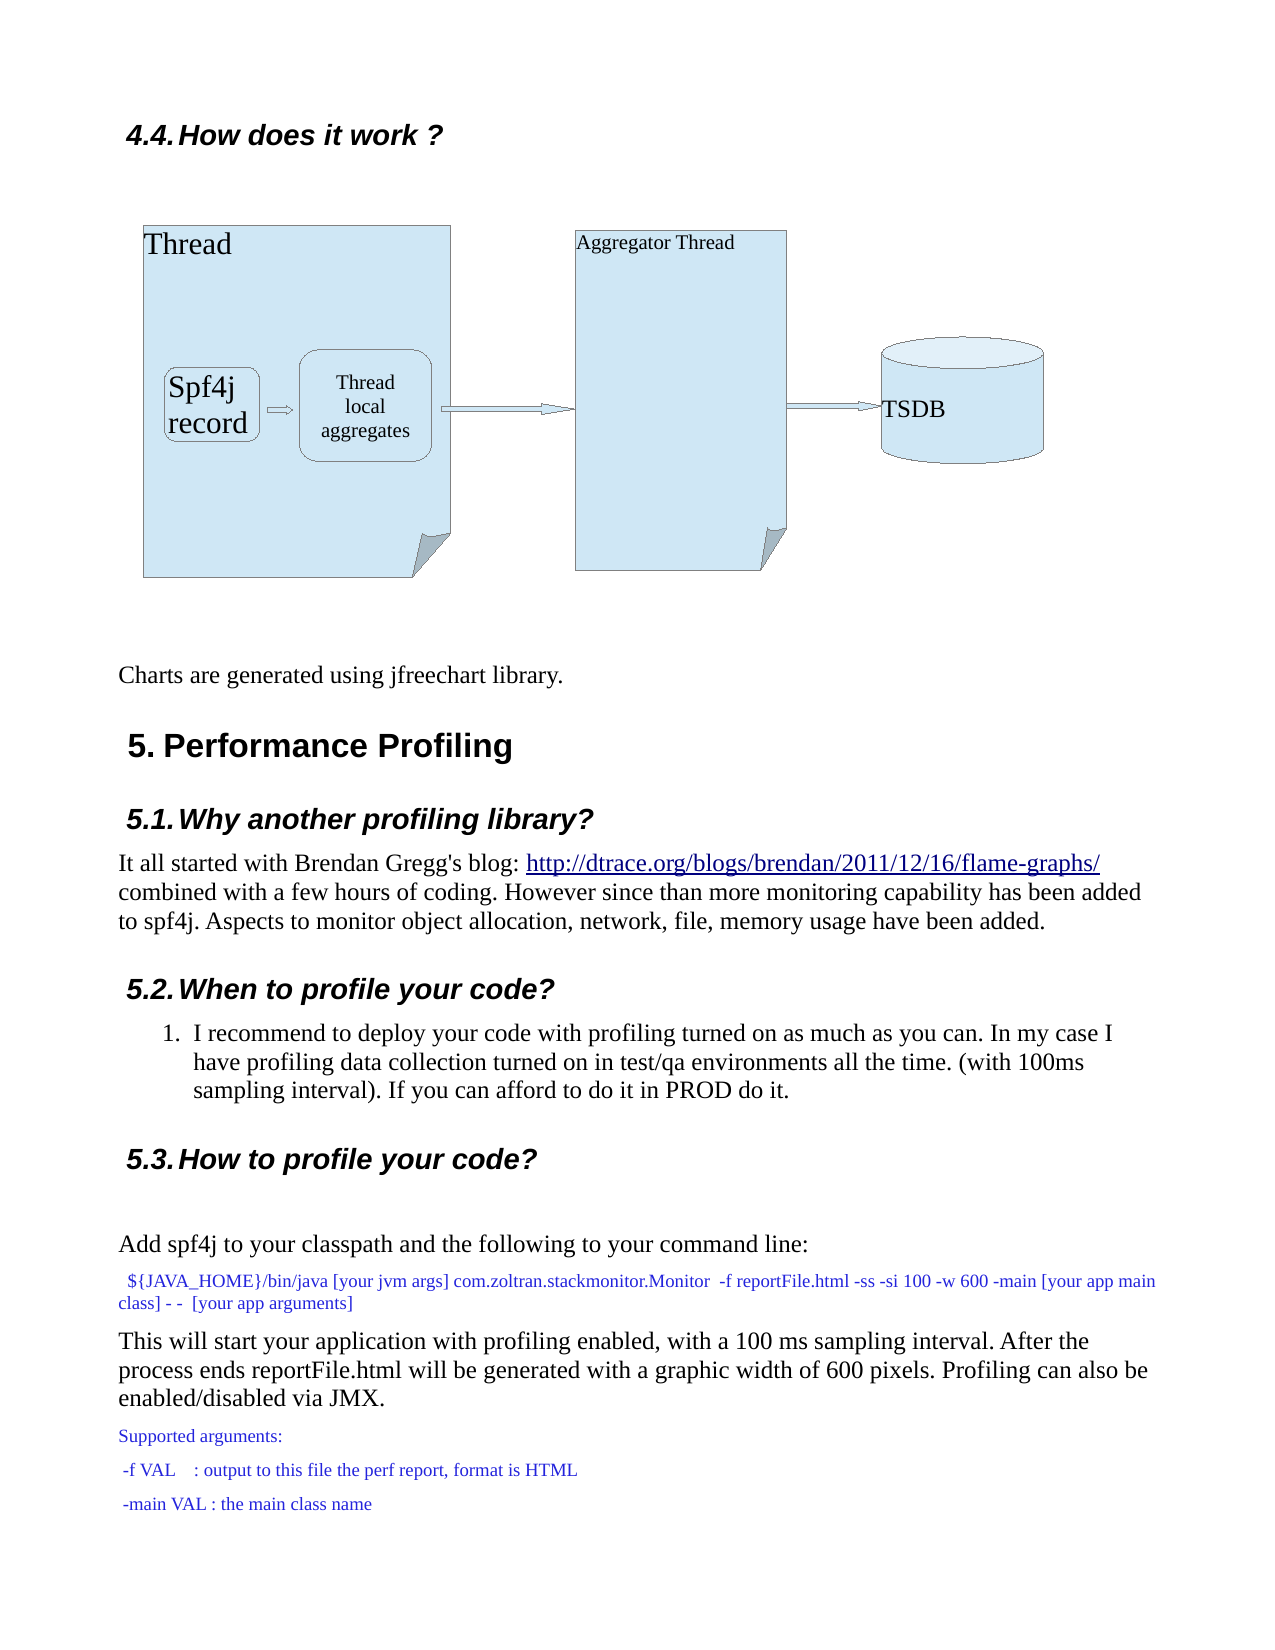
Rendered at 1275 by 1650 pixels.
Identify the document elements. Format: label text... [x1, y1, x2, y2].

subtitle Why another profiling library? [118, 802, 1157, 836]
text This will start your application with profiling enabled, with a 100 ms sampling interval. After the process ends reportFile.html will be generated with a graphic width of 600 pixels. Profiling can also be enabled/disabled via JMX. [118, 1326, 1157, 1412]
text Add spf4j to your classpath and the following to your command line: [118, 1229, 1157, 1258]
text Charts are generated using jfreechart library. [118, 660, 1157, 689]
subtitle How to profile your code? [118, 1142, 1157, 1175]
text ${JAVA_HOME}/bin/java [your jvm args] com.zoltran.stackmonitor.Monitor -f reportFile.html -ss -si 100 -w 600 -main [your app main class] - - [your app arguments] [118, 1270, 1157, 1313]
text It all started with Brendan Gregg's blog: http://dtrace.org/blogs/brendan/2011/12/16/flame-graphs/ combined with a few hours of coding. However since than more monitoring capability has been added to spf4j. Aspects to monitor object allocation, network, file, memory usage have been added. [118, 848, 1157, 934]
text -f VAL : output to this file the perf report, format is HTML [118, 1459, 1157, 1480]
list I recommend to deploy your code with profiling turned on as much as you can. In my case I have profiling data collection turned on in test/qa environments all the time. (with 100ms sampling interval). If you can afford to do it in PROD do it. [156, 1018, 1157, 1104]
text Supported arguments: [118, 1425, 1157, 1446]
subtitle Performance Profiling [118, 726, 1157, 765]
subtitle When to profile your code? [118, 972, 1157, 1006]
subtitle How does it work ? [118, 118, 1157, 152]
text -main VAL : the main class name [118, 1493, 1157, 1514]
